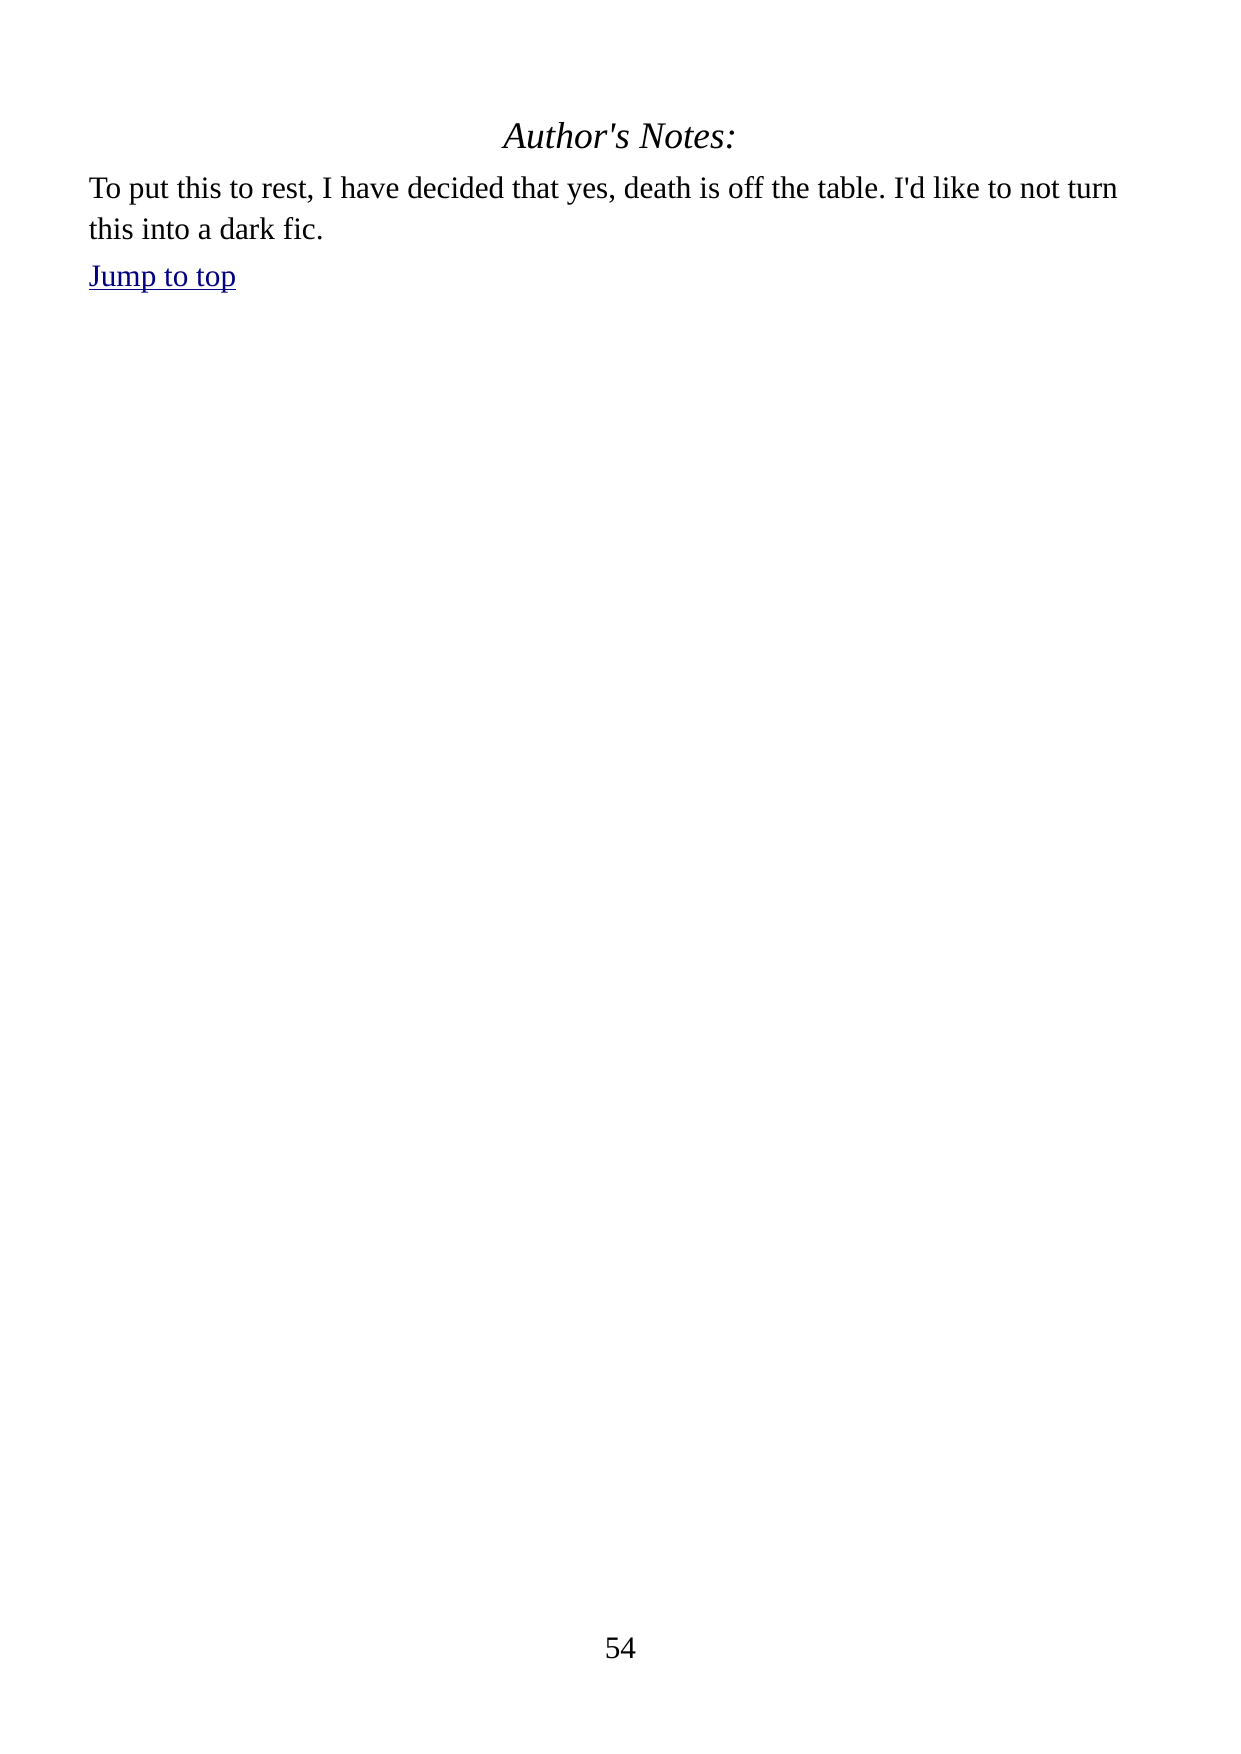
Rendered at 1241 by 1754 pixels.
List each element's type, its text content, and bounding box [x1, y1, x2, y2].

subtitle Author's Notes: [88, 113, 1152, 157]
text Jump to top [88, 258, 1152, 293]
text To put this to rest, I have decided that yes, death is off the table. I'd like to not turn this into a dark fic. [88, 169, 1152, 246]
